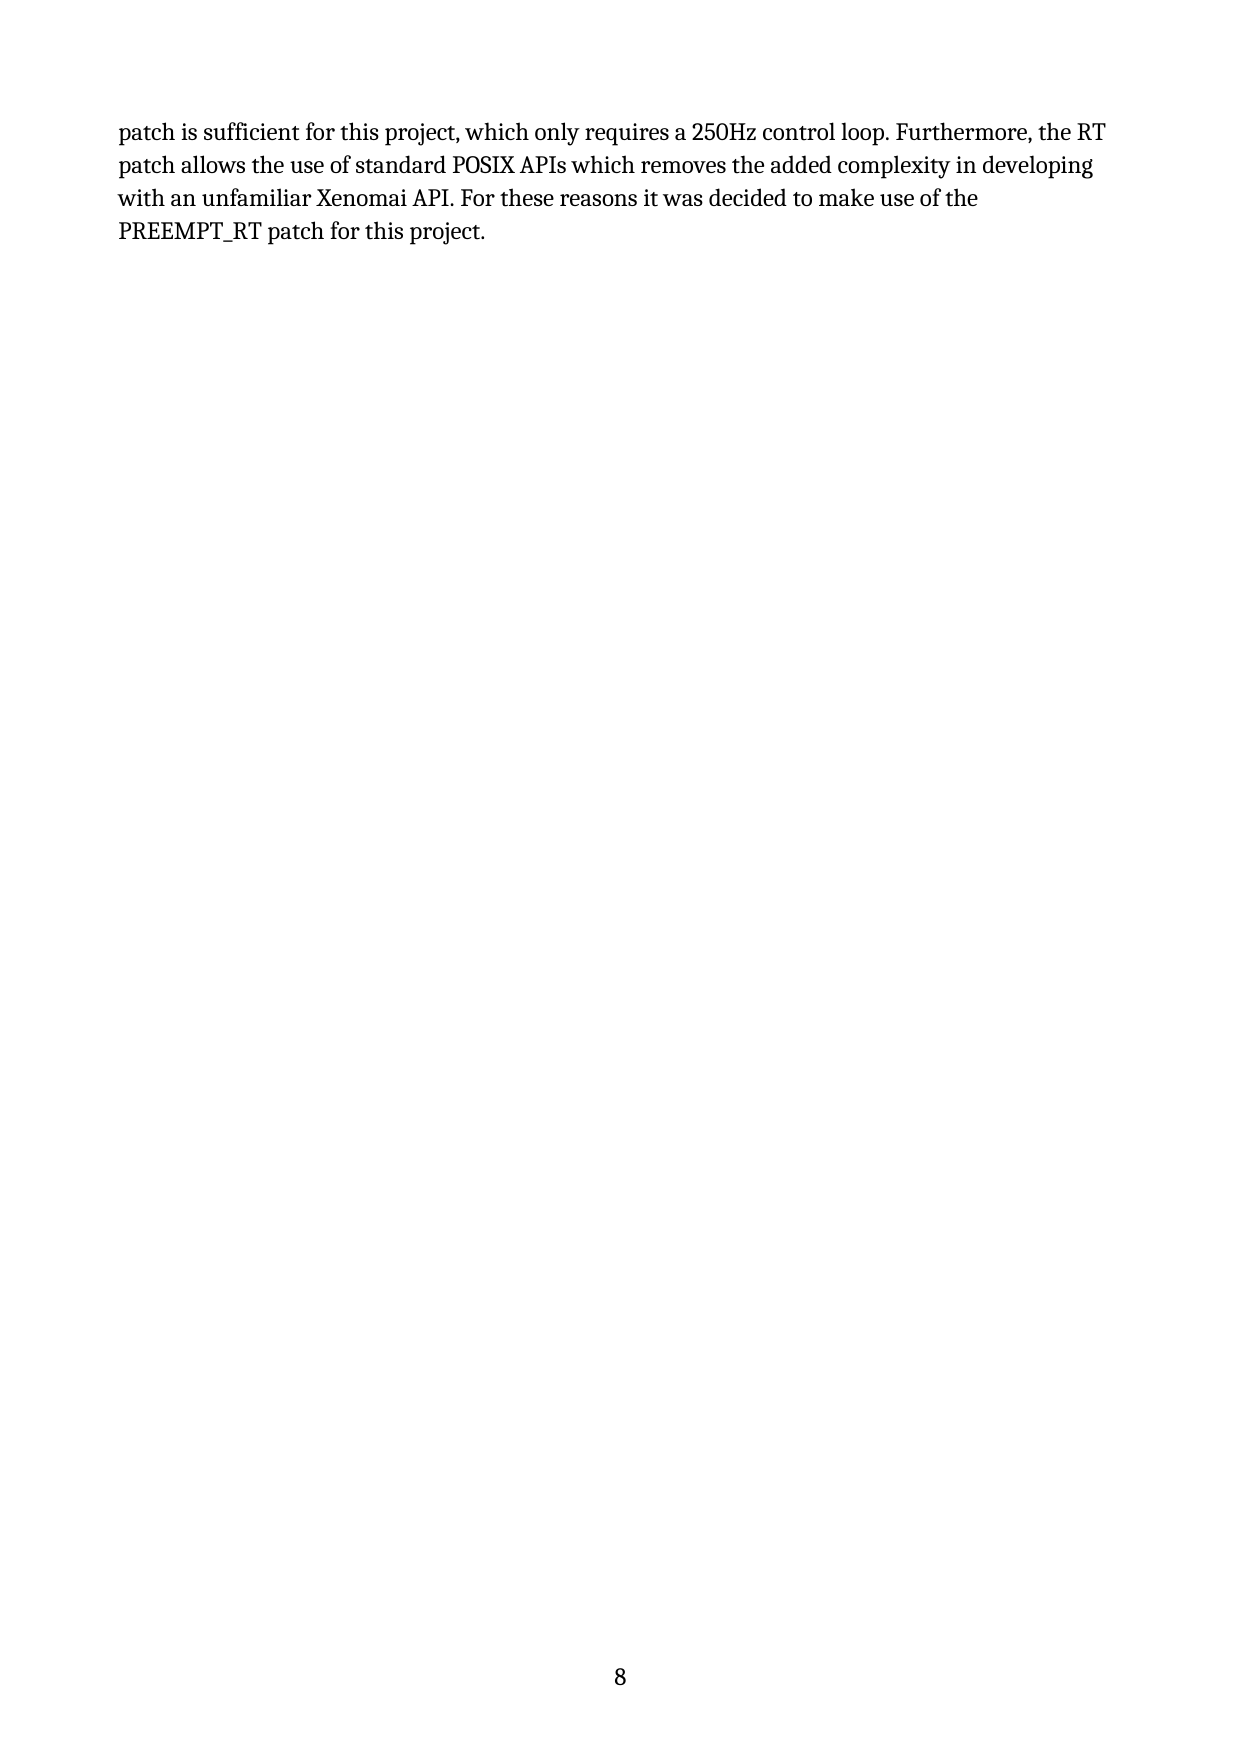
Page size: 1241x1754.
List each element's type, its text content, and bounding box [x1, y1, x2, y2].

text patch is sufficient for this project, which only requires a 250Hz control loop. Furthermore, the RT patch allows the use of standard POSIX APIs which removes the added complexity in developing with an unfamiliar Xenomai API. For these reasons it was decided to make use of the PREEMPT_RT patch for this project. [118, 118, 1122, 246]
